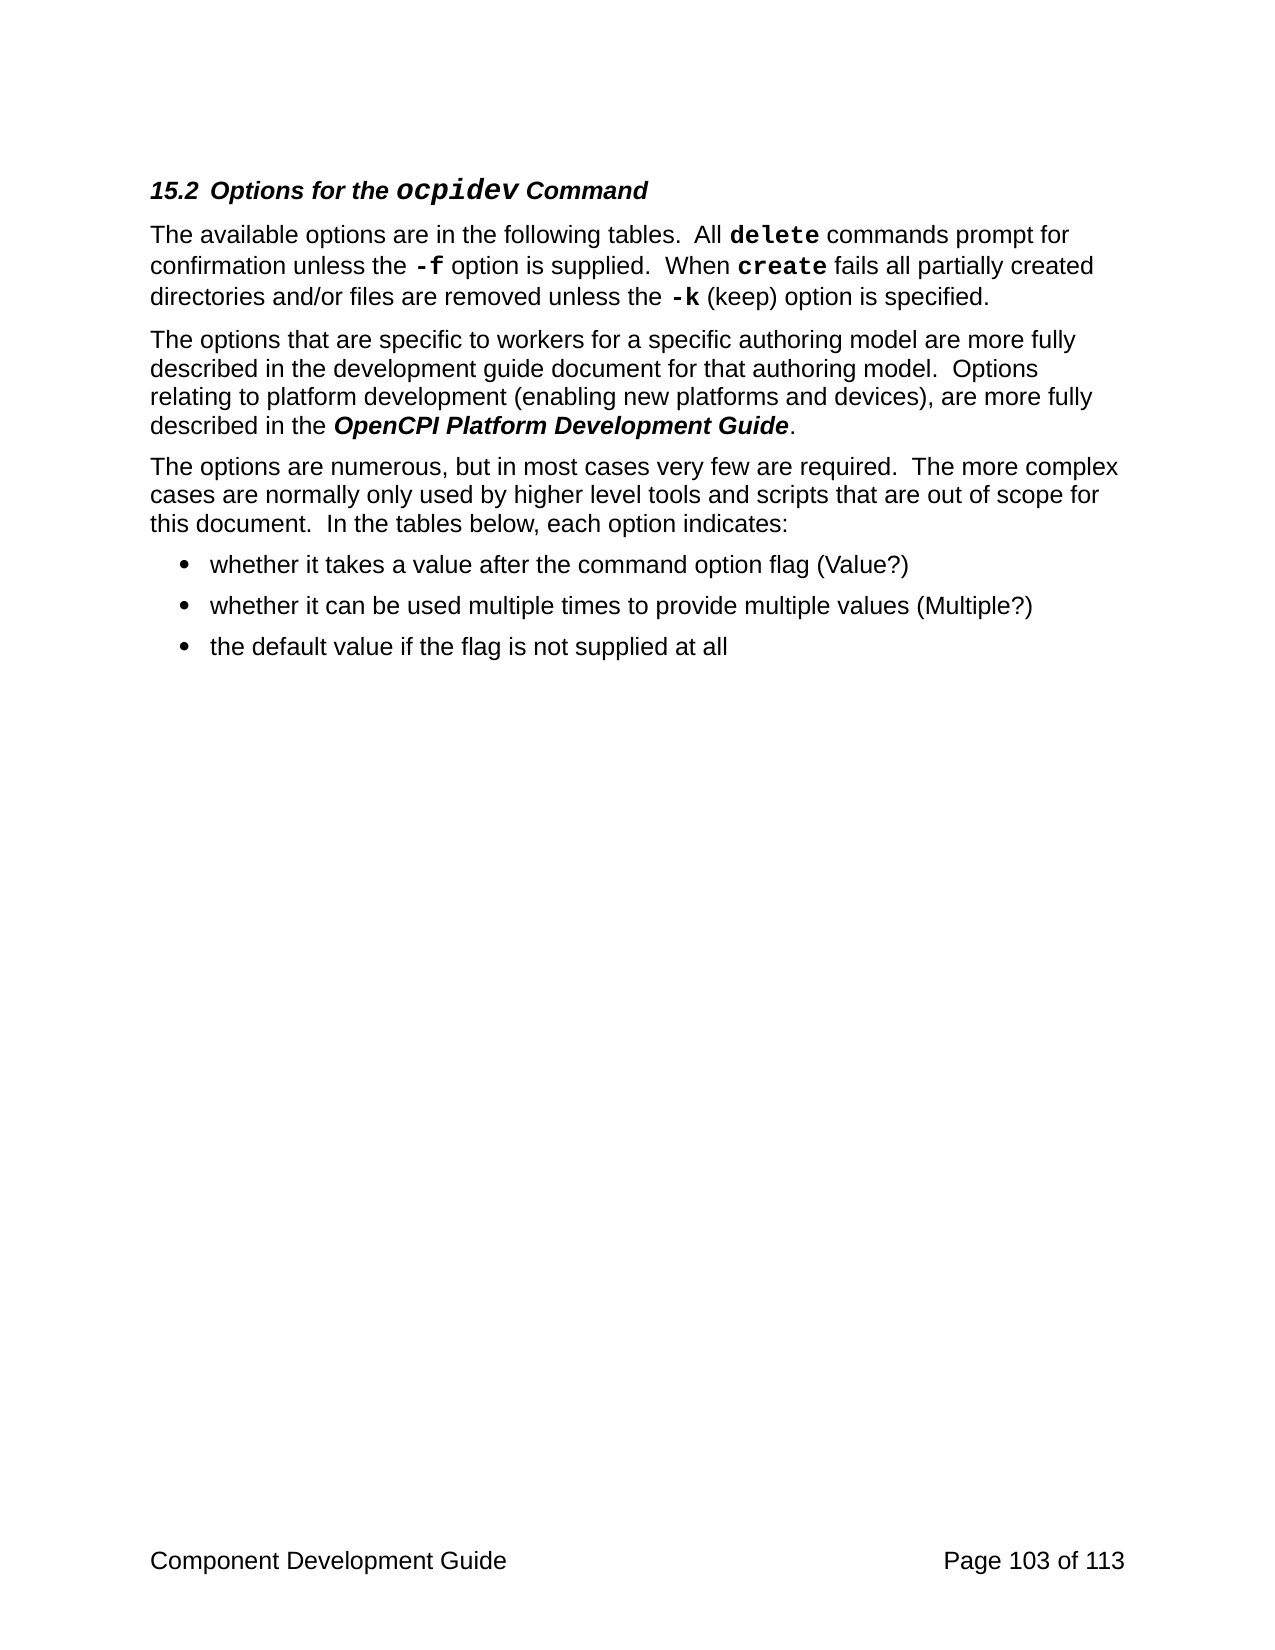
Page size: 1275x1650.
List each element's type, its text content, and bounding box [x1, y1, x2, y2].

text The options are numerous, but in most cases very few are required. The more complex cases are normally only used by higher level tools and scripts that are out of scope for this document. In the tables below, each option indicates: [150, 452, 1125, 538]
text The available options are in the following tables. All delete commands prompt for confirmation unless the -f option is supplied. When create fails all partially created directories and/or files are removed unless the -k (keep) option is specified. [150, 220, 1125, 313]
text The options that are specific to workers for a specific authoring model are more fully described in the development guide document for that authoring model. Options relating to platform development (enabling new platforms and devices), are more fully described in the OpenCPI Platform Development Guide. [150, 325, 1125, 440]
list whether it takes a value after the command option flag (Value?) [180, 550, 1125, 579]
list whether it can be used multiple times to provide multiple values (Multiple?) [180, 591, 1125, 620]
subtitle Options for the ocpidev Command [150, 175, 1125, 208]
list the default value if the flag is not supplied at all [180, 632, 1125, 661]
